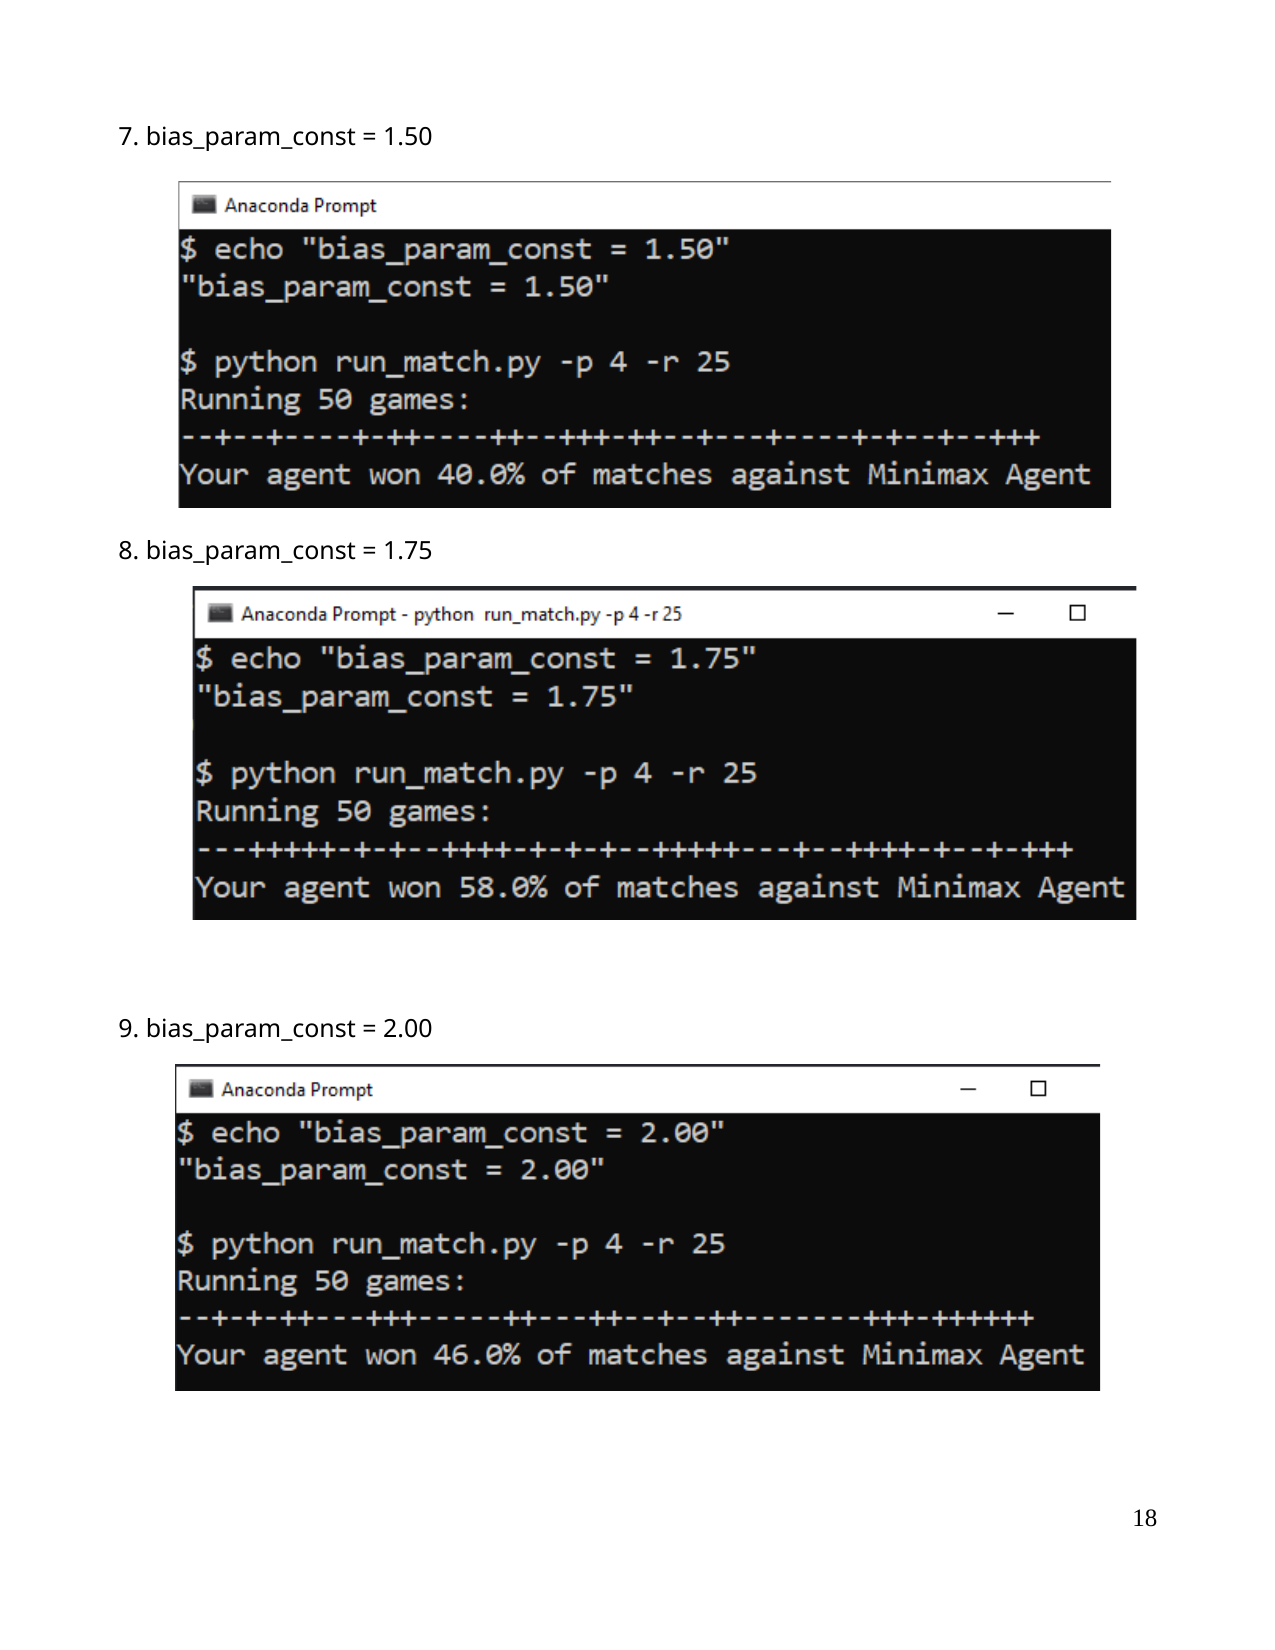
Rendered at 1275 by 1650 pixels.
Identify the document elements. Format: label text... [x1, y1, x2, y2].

picture [178, 181, 1112, 508]
text 9. bias_param_const = 2.00 [118, 1011, 1157, 1045]
text 7. bias_param_const = 1.50 [118, 118, 1157, 152]
text 8. bias_param_const = 1.75 [118, 533, 1157, 567]
picture [175, 1064, 1100, 1391]
picture [192, 586, 1137, 920]
